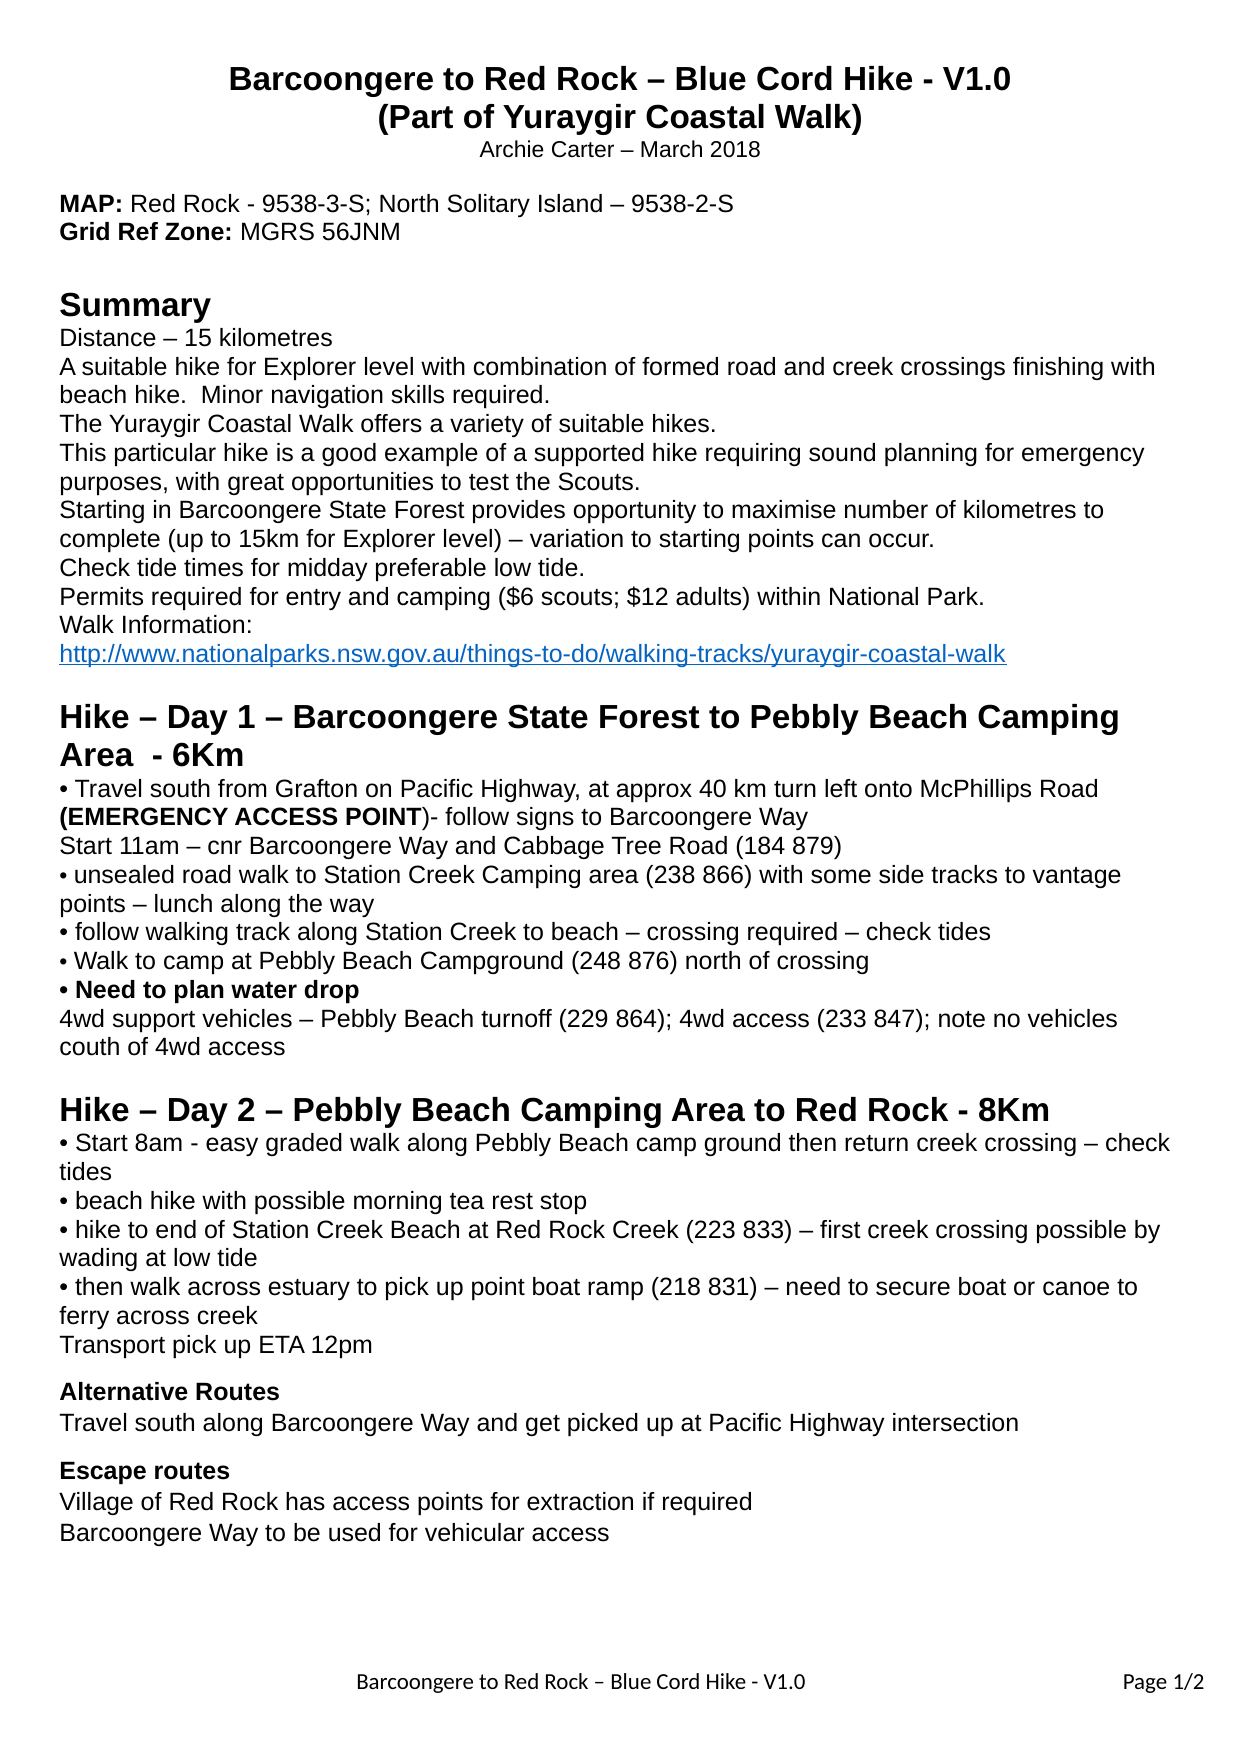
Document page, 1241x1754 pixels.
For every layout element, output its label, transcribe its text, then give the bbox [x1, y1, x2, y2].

text • unsealed road walk to Station Creek Camping area (238 866) with some side tracks to vantage points – lunch along the way [59, 860, 1181, 917]
text • follow walking track along Station Creek to beach – crossing required – check tides [59, 917, 1181, 946]
text • then walk across estuary to pick up point boat ramp (218 831) – need to secure boat or canoe to ferry across creek [59, 1272, 1181, 1329]
text • hike to end of Station Creek Beach at Red Rock Creek (223 833) – first creek crossing possible by wading at low tide [59, 1214, 1181, 1272]
text Alternative Routes Travel south along Barcoongere Way and get picked up at Pacific Highway intersection [59, 1377, 1181, 1437]
text Walk Information: [59, 611, 1181, 639]
text Permits required for entry and camping ($6 scouts; $12 adults) within National Park. [59, 582, 1181, 611]
text Barcoongere to Red Rock – Blue Cord Hike - V1.0 [59, 59, 1181, 97]
text Transport pick up ETA 12pm [59, 1329, 1181, 1358]
text Hike – Day 2 – Pebbly Beach Camping Area to Red Rock - 8Km [59, 1090, 1181, 1128]
text http://www.nationalparks.nsw.gov.au/things-to-do/walking-tracks/yuraygir-coastal-walk [59, 639, 1181, 668]
text The Yuraygir Coastal Walk offers a variety of suitable hikes. [59, 409, 1181, 438]
text Archie Carter – March 2018 [59, 136, 1181, 162]
text • Start 8am - easy graded walk along Pebbly Beach camp ground then return creek crossing – check tides [59, 1128, 1181, 1186]
text Escape routes Village of Red Rock has access points for extraction if required Barcoongere Way to be used for vehicular access [59, 1456, 1181, 1547]
text Distance – 15 kilometres [59, 323, 1181, 352]
text (Part of Yuraygir Coastal Walk) [59, 97, 1181, 136]
text Start 11am – cnr Barcoongere Way and Cabbage Tree Road (184 879) [59, 831, 1181, 860]
text This particular hike is a good example of a supported hike requiring sound planning for emergency purposes, with great opportunities to test the Scouts. [59, 438, 1181, 496]
text Summary [59, 284, 1181, 323]
text 4wd support vehicles – Pebbly Beach turnoff (229 864); 4wd access (233 847); note no vehicles couth of 4wd access [59, 1004, 1181, 1061]
text Check tide times for midday preferable low tide. [59, 553, 1181, 582]
text Hike – Day 1 – Barcoongere State Forest to Pebbly Beach Camping Area - 6Km [59, 697, 1181, 774]
text A suitable hike for Explorer level with combination of formed road and creek crossings finishing with beach hike. Minor navigation skills required. [59, 352, 1181, 409]
text MAP: Red Rock - 9538-3-S; North Solitary Island – 9538-2-S [59, 189, 1181, 217]
text • beach hike with possible morning tea rest stop [59, 1186, 1181, 1214]
text Starting in Barcoongere State Forest provides opportunity to maximise number of kilometres to complete (up to 15km for Explorer level) – variation to starting points can occur. [59, 496, 1181, 553]
text • Travel south from Grafton on Pacific Highway, at approx 40 km turn left onto McPhillips Road (EMERGENCY ACCESS POINT)- follow signs to Barcoongere Way [59, 774, 1181, 831]
text • Need to plan water drop [59, 975, 1181, 1004]
text • Walk to camp at Pebbly Beach Campground (248 876) north of crossing [59, 946, 1181, 975]
text Grid Ref Zone: MGRS 56JNM [59, 217, 1181, 246]
